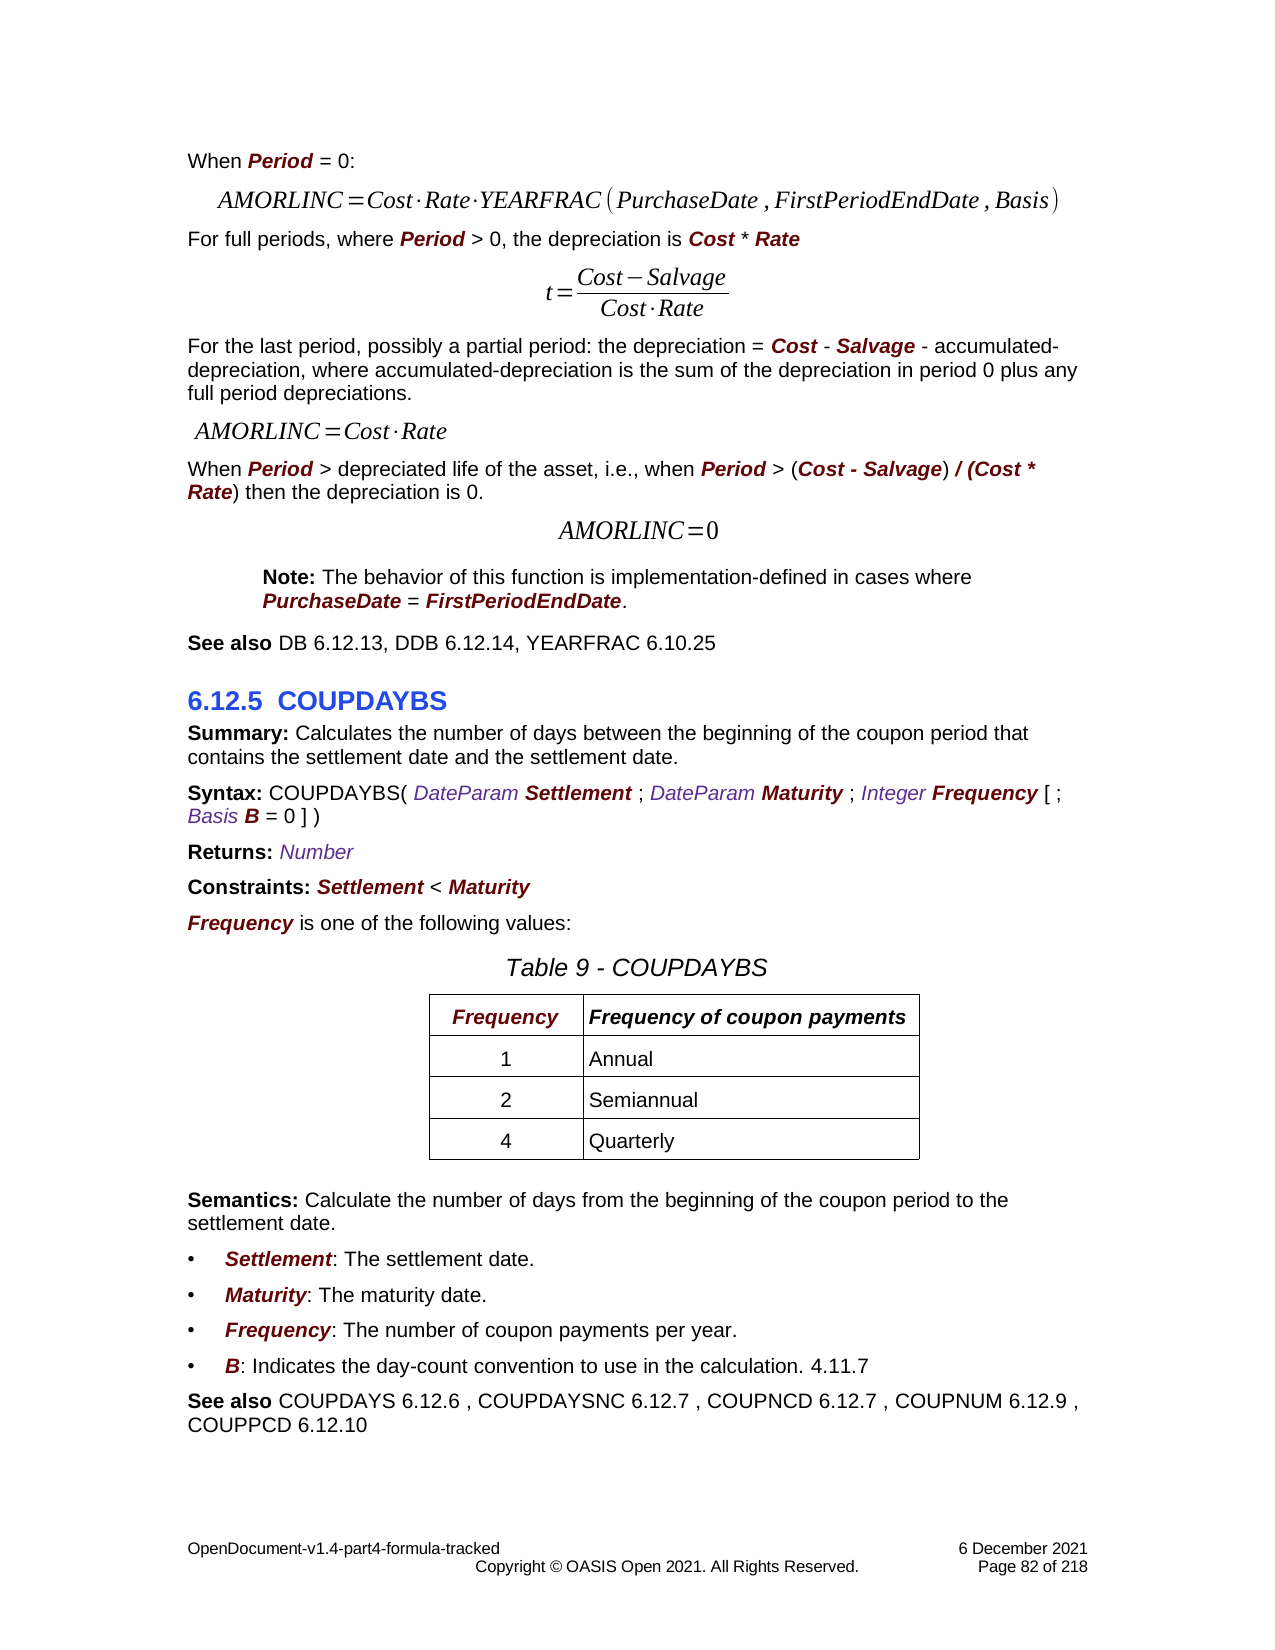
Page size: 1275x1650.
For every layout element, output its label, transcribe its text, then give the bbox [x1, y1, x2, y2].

list Maturity: The maturity date. [187, 1283, 1088, 1307]
text When Period > depreciated life of the asset, i.e., when Period > (Cost - Salvage) / (Cost * Rate) then the depreciation is 0. [187, 457, 1088, 504]
list Settlement: The settlement date. [187, 1247, 1088, 1271]
table_header Frequency [430, 995, 583, 1035]
table_header Frequency of coupon payments [584, 995, 919, 1035]
text For the last period, possibly a partial period: the depreciation = Cost - Salvage - accumulated-depreciation, where accumulated-depreciation is the sum of the depreciation in period 0 plus any full period depreciations. [187, 335, 1088, 405]
text Summary: Calculates the number of days between the beginning of the coupon period that contains the settlement date and the settlement date. [187, 722, 1088, 769]
table_cell 4 [430, 1119, 583, 1158]
table_cell Annual [584, 1036, 919, 1076]
text When Period = 0: [187, 150, 1088, 173]
text Frequency is one of the following values: [187, 911, 1088, 935]
table_cell Quarterly [584, 1119, 919, 1158]
list Frequency: The number of coupon payments per year. [187, 1319, 1088, 1342]
table_cell Semiannual [584, 1077, 919, 1117]
list B: Indicates the day-count convention to use in the calculation. 4.11.7 [187, 1354, 1088, 1378]
text Returns: Number [187, 840, 1088, 864]
text Syntax: COUPDAYBS( DateParam Settlement ; DateParam Maturity ; Integer Frequency [ ; Basis B = 0 ] ) [187, 781, 1088, 828]
text Constraints: Settlement < Maturity [187, 876, 1088, 899]
text Semantics: Calculate the number of days from the beginning of the coupon period to the settlement date. [187, 1165, 1088, 1235]
subtitle COUPDAYBS [187, 686, 1088, 716]
table_cell 2 [430, 1077, 583, 1117]
table_cell 1 [430, 1036, 583, 1076]
text See also COUPDAYS 6.12.6 , COUPDAYSNC 6.12.7 , COUPNCD 6.12.7 , COUPNUM 6.12.9 , COUPPCD 6.12.10 [187, 1390, 1088, 1437]
text For full periods, where Period > 0, the depreciation is Cost * Rate [187, 228, 1088, 251]
text Table 9 - COUPDAYBS [187, 953, 1088, 981]
text See also DB 6.12.13, DDB 6.12.14, YEARFRAC 6.10.25 [187, 631, 1088, 655]
text Note: The behavior of this function is implementation-defined in cases where PurchaseDate = FirstPeriodEndDate. [262, 566, 1013, 613]
